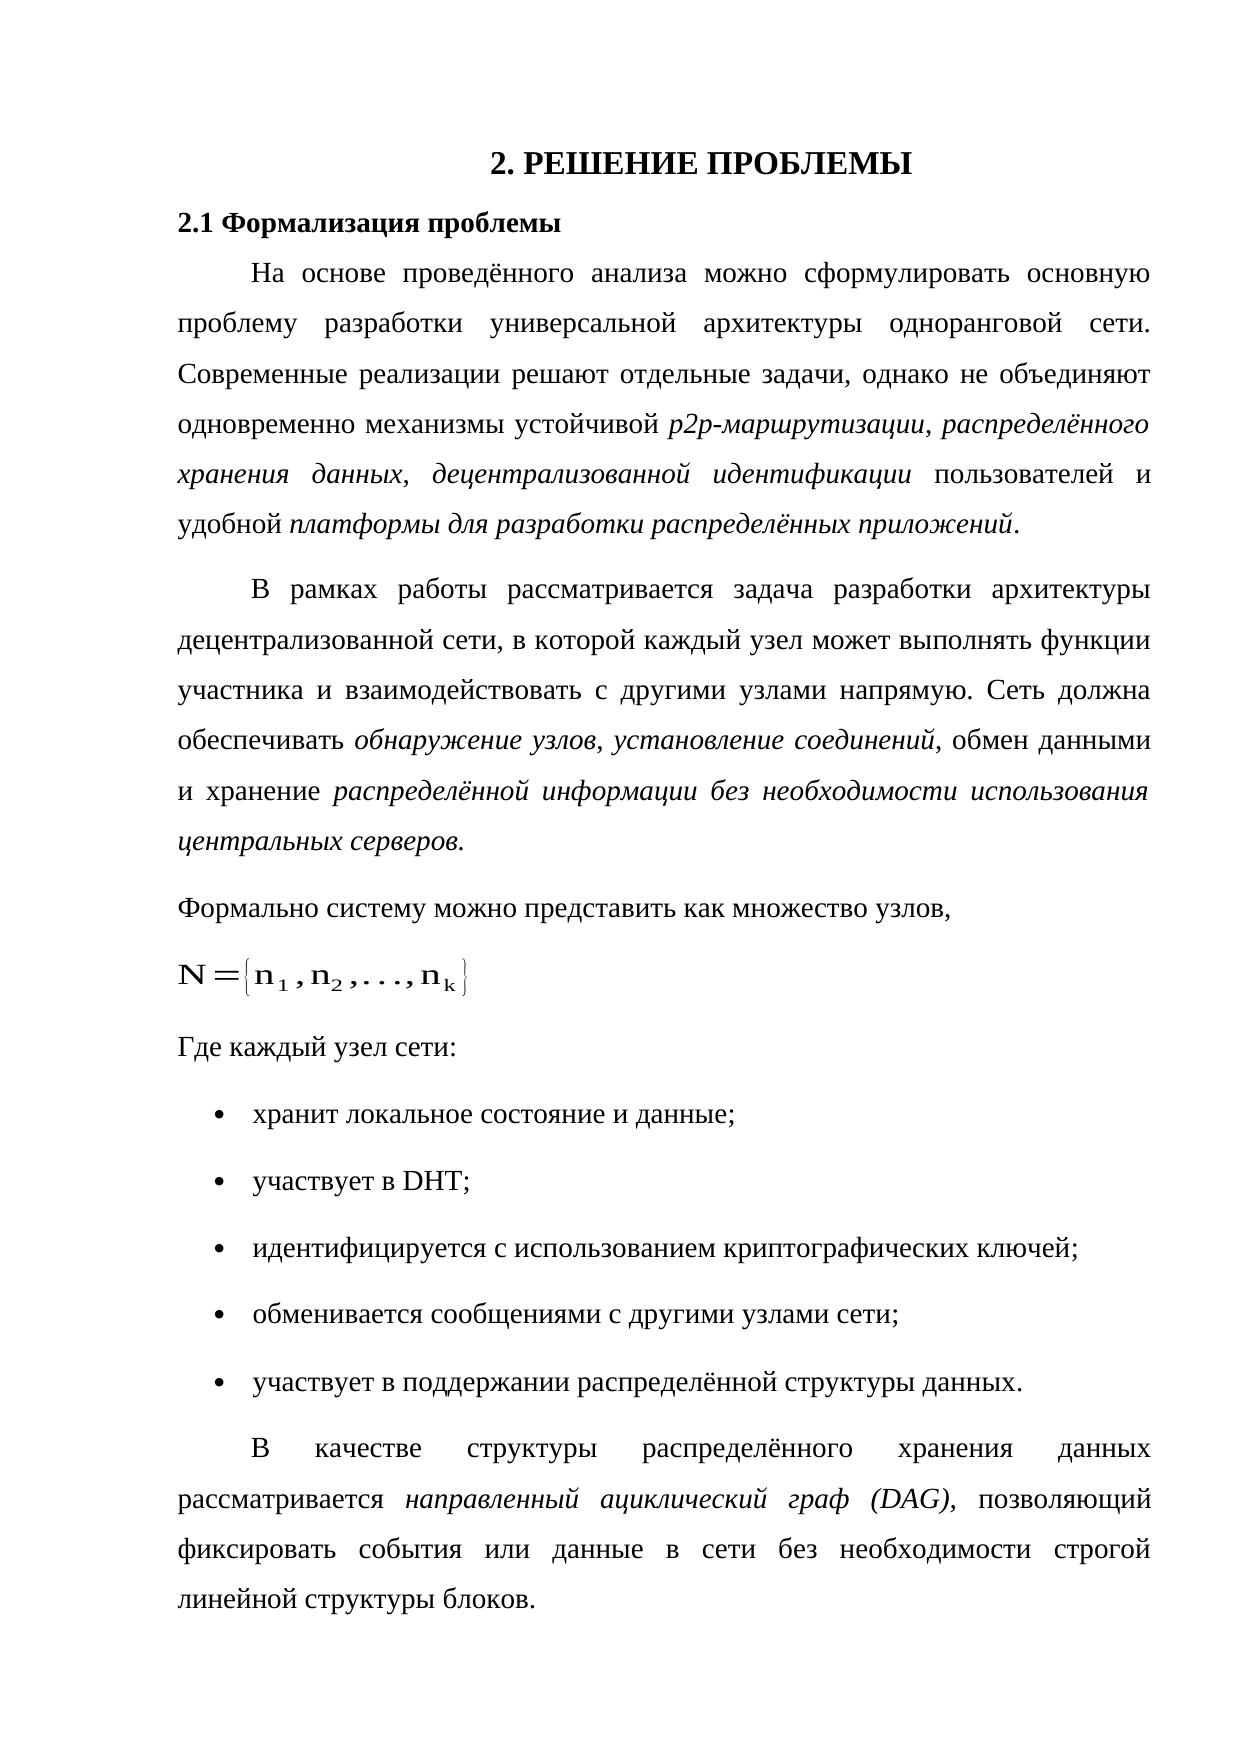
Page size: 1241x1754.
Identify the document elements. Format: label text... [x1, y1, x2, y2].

list идентифицируется с использованием криптографических ключей; [215, 1230, 1152, 1263]
list участвует в DHT; [215, 1163, 1152, 1196]
list участвует в поддержании распределённой структуры данных. [215, 1364, 1152, 1397]
text 2. РЕШЕНИЕ ПРОБЛЕМЫ [177, 143, 1152, 181]
text На основе проведённого анализа можно сформулировать основную проблему разработки универсальной архитектуры одноранговой сети. Современные реализации решают отдельные задачи, однако не объединяют одновременно механизмы устойчивой p2p-маршрутизации, распределённого хранения данных, децентрализованной идентификации пользователей и удобной платформы для разработки распределённых приложений. [177, 255, 1152, 540]
text Формально систему можно представить как множество узлов, [177, 890, 1152, 924]
text Где каждый узел сети: [177, 1029, 1152, 1062]
list обменивается сообщениями с другими узлами сети; [215, 1297, 1152, 1330]
text В качестве структуры распределённого хранения данных рассматривается направленный ациклический граф (DAG), позволяющий фиксировать события или данные в сети без необходимости строгой линейной структуры блоков. [177, 1431, 1152, 1615]
text 2.1 Формализация проблемы [177, 205, 1152, 238]
list хранит локальное состояние и данные; [215, 1096, 1152, 1129]
text В рамках работы рассматривается задача разработки архитектуры децентрализованной сети, в которой каждый узел может выполнять функции участника и взаимодействовать с другими узлами напрямую. Сеть должна обеспечивать обнаружение узлов, установление соединений, обмен данными и хранение распределённой информации без необходимости использования центральных серверов. [177, 572, 1152, 857]
